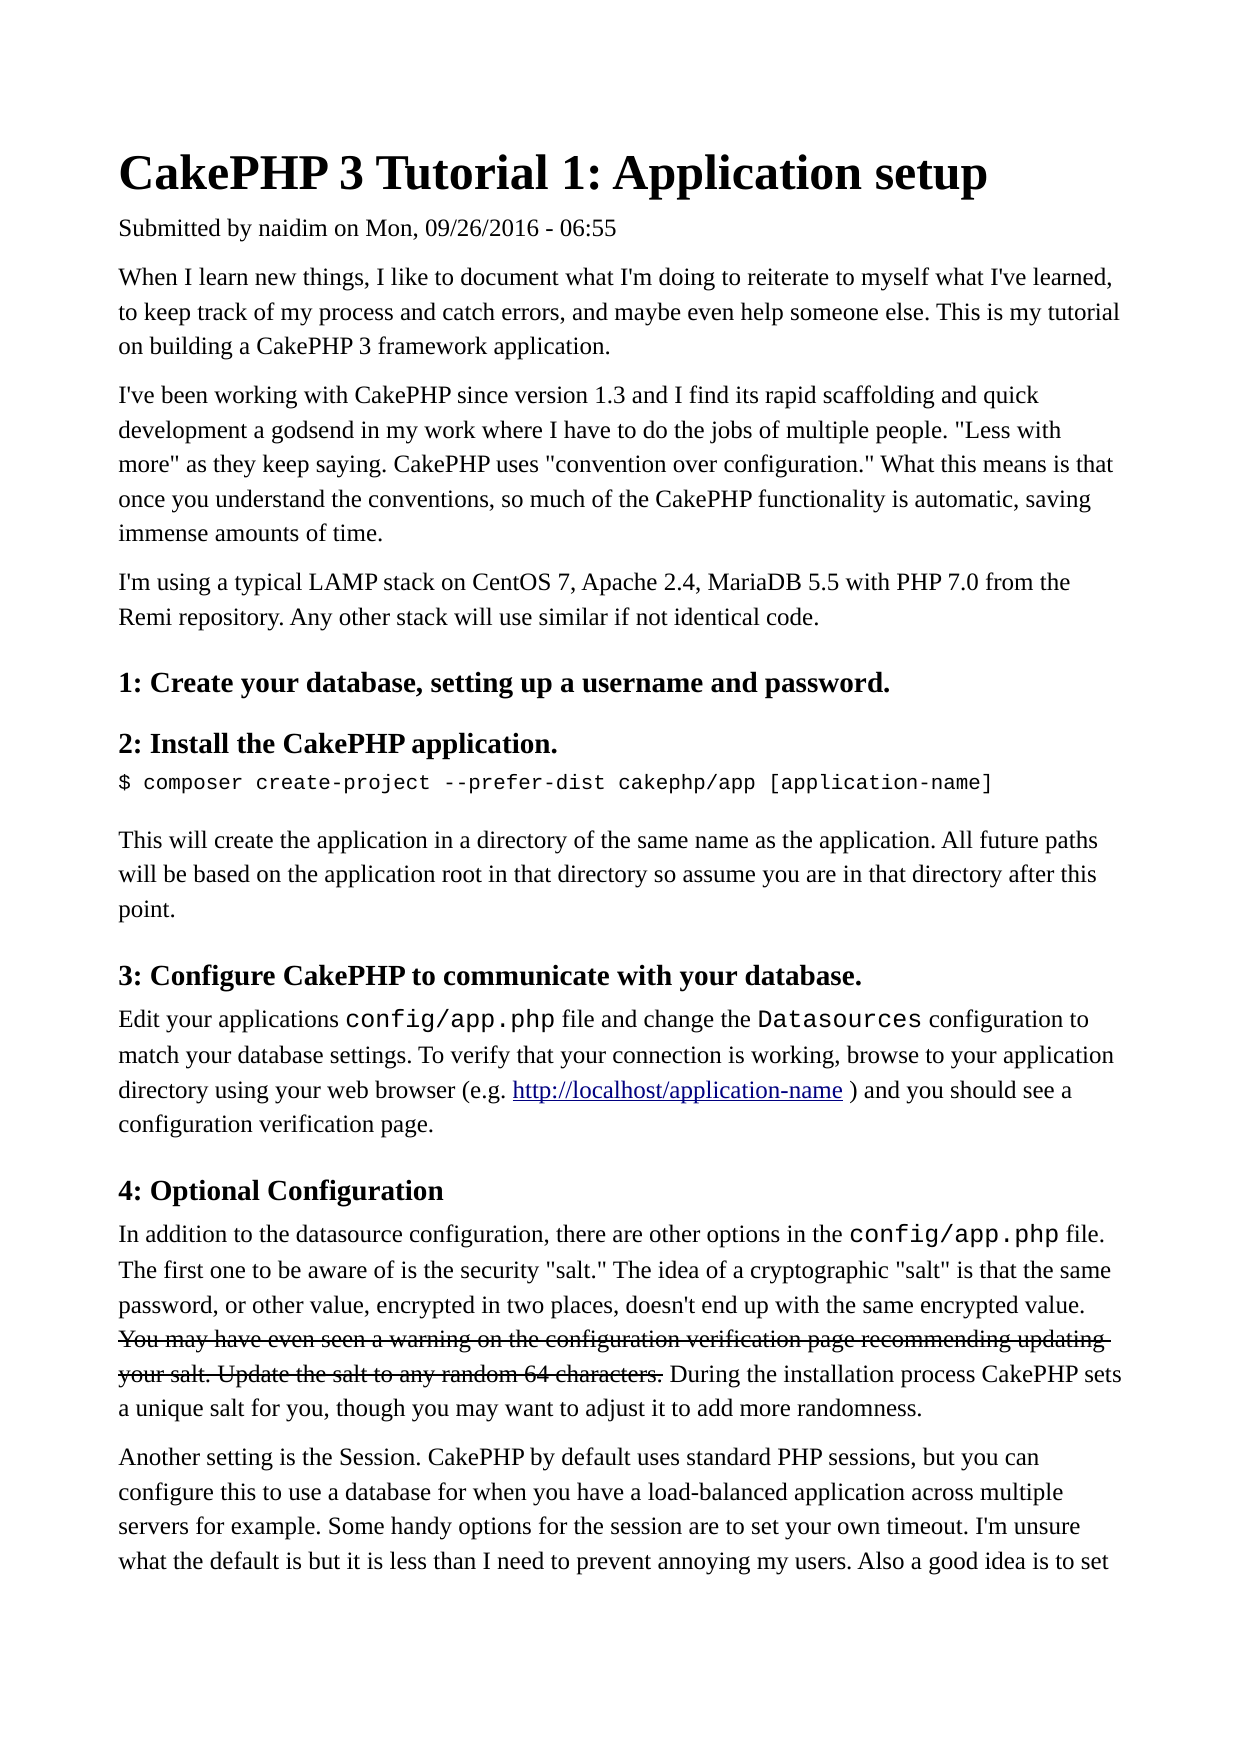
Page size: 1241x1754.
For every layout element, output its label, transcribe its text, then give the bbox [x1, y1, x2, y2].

text I'm using a typical LAMP stack on CentOS 7, Apache 2.4, MariaDB 5.5 with PHP 7.0 from the Remi repository. Any other stack will use similar if not identical code. [118, 567, 1122, 630]
text In addition to the datasource configuration, there are other options in the config/app.php file. The first one to be aware of is the security "salt." The idea of a cryptographic "salt" is that the same password, or other value, encrypted in two places, doesn't end up with the same encrypted value. You may have even seen a warning on the configuration verification page recommending updating your salt. Update the salt to any random 64 characters. During the installation process CakePHP sets a unique salt for you, though you may want to adjust it to add more randomness. [118, 1219, 1122, 1422]
text Another setting is the Session. CakePHP by default uses standard PHP sessions, but you can configure this to use a database for when you have a load-balanced application across multiple servers for example. Some handy options for the session are to set your own timeout. I'm unsure what the default is but it is less than I need to prevent annoying my users. Also a good idea is to set [118, 1442, 1122, 1575]
subtitle 1: Create your database, setting up a username and password. [118, 665, 1122, 699]
subtitle 2: Install the CakePHP application. [118, 726, 1122, 759]
text This will create the application in a directory of the same name as the application. All future paths will be based on the application root in that directory so assume you are in that directory after this point. [118, 825, 1122, 923]
text I've been working with CakePHP since version 1.3 and I find its rapid scaffolding and quick development a godsend in my work where I have to do the jobs of multiple people. "Less with more" as they keep saying. CakePHP uses "convention over configuration." What this means is that once you understand the conventions, so much of the CakePHP functionality is automatic, saving immense amounts of time. [118, 380, 1122, 547]
text When I learn new things, I like to document what I'm doing to reiterate to myself what I've learned, to keep track of my process and catch errors, and maybe even help someone else. This is my tutorial on building a CakePHP 3 framework application. [118, 262, 1122, 360]
text Submitted by naidim on Mon, 09/26/2016 - 06:55 [118, 213, 1122, 242]
subtitle 3: Configure CakePHP to communicate with your database. [118, 958, 1122, 991]
subtitle CakePHP 3 Tutorial 1: Application setup [118, 143, 1122, 201]
text Edit your applications config/app.php file and change the Datasources configuration to match your database settings. To verify that your connection is working, browse to your application directory using your web browser (e.g. http://localhost/application-name ) and you should see a configuration verification page. [118, 1004, 1122, 1138]
text $ composer create-project --prefer-dist cakephp/app [application-name] [118, 772, 1122, 796]
subtitle 4: Optional Configuration [118, 1173, 1122, 1206]
